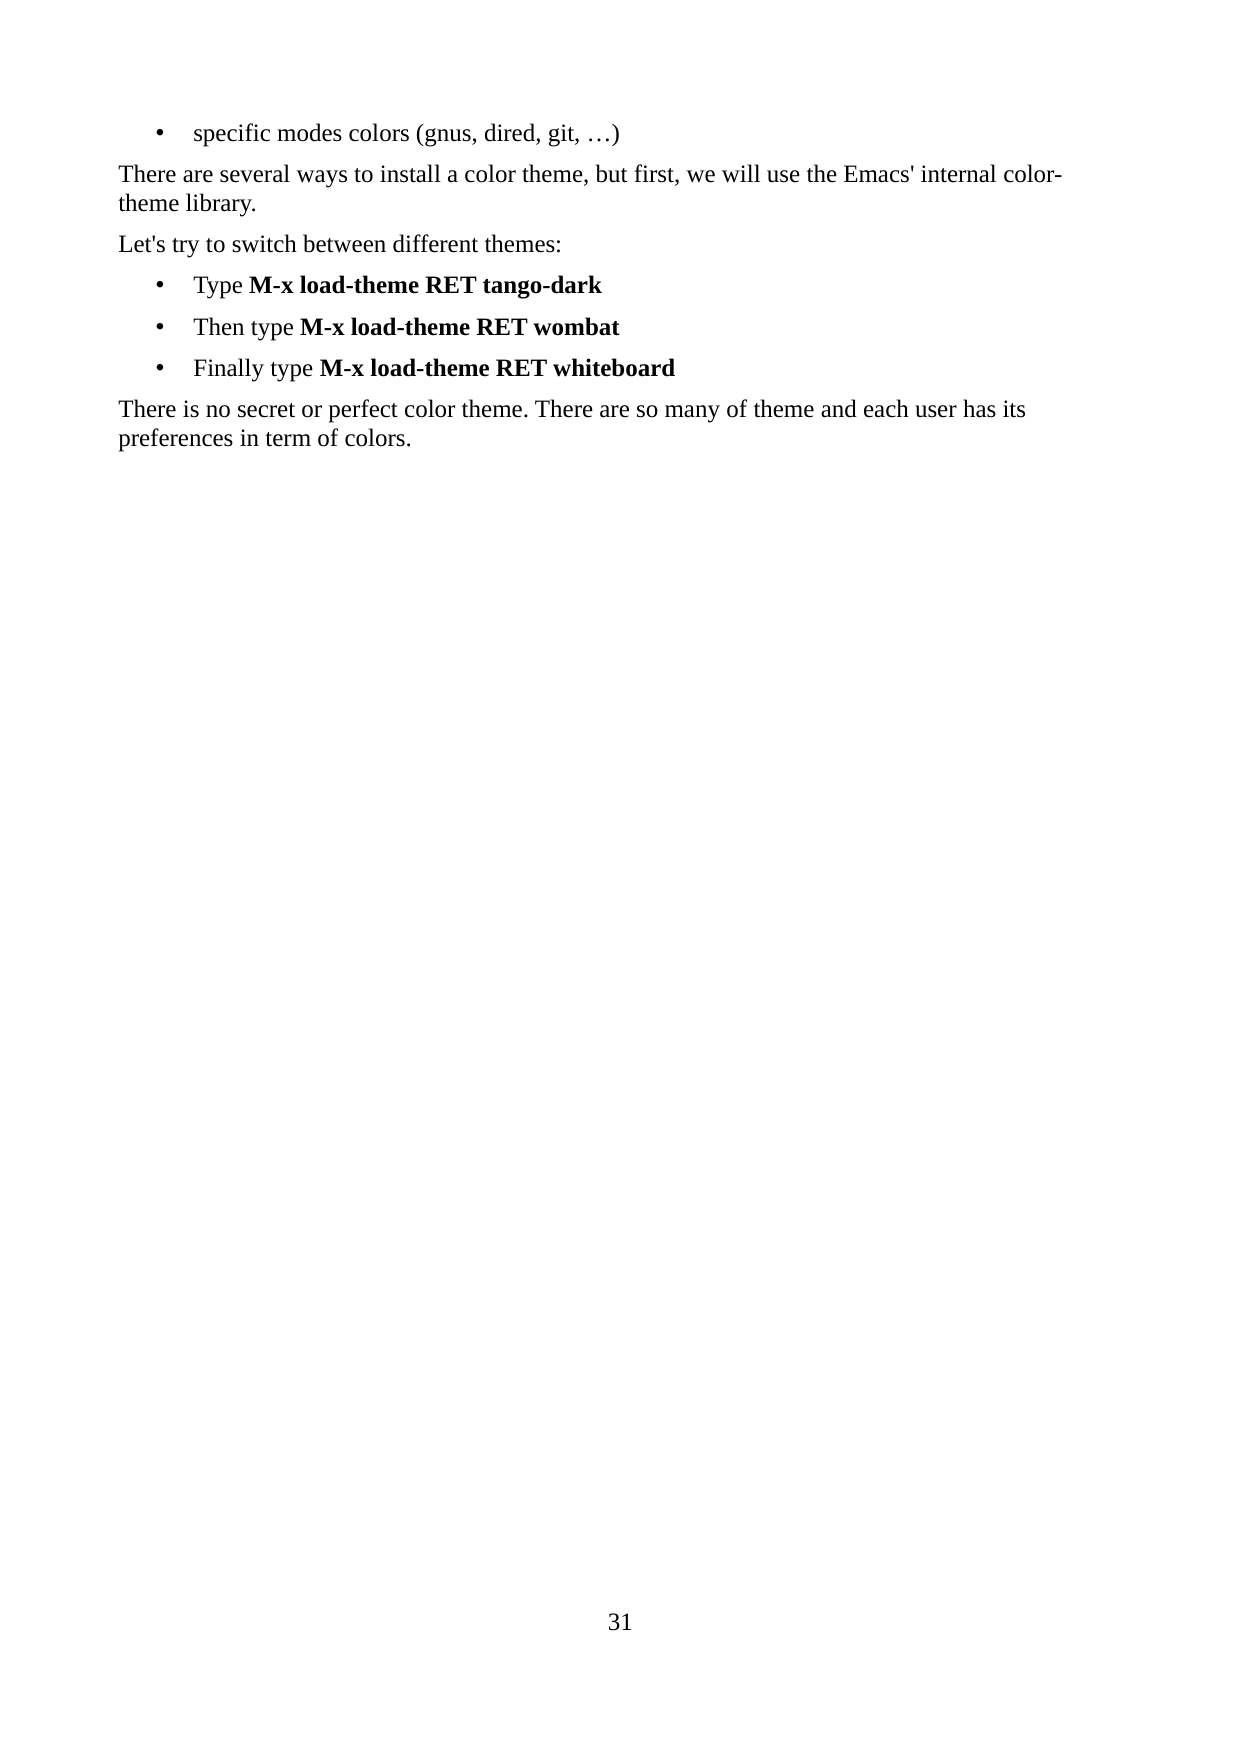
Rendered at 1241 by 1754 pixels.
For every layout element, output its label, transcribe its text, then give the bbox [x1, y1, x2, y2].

list Type M-x load-theme RET tango-dark [156, 271, 1122, 299]
list Then type M-x load-theme RET wombat [156, 312, 1122, 341]
list Finally type M-x load-theme RET whiteboard [156, 353, 1122, 382]
text There are several ways to install a color theme, but first, we will use the Emacs' internal color-theme library. [118, 159, 1122, 217]
list specific modes colors (gnus, dired, git, …) [156, 118, 1122, 147]
text Let's try to switch between different themes: [118, 229, 1122, 258]
text There is no secret or perfect color theme. There are so many of theme and each user has its preferences in term of colors. [118, 394, 1122, 452]
